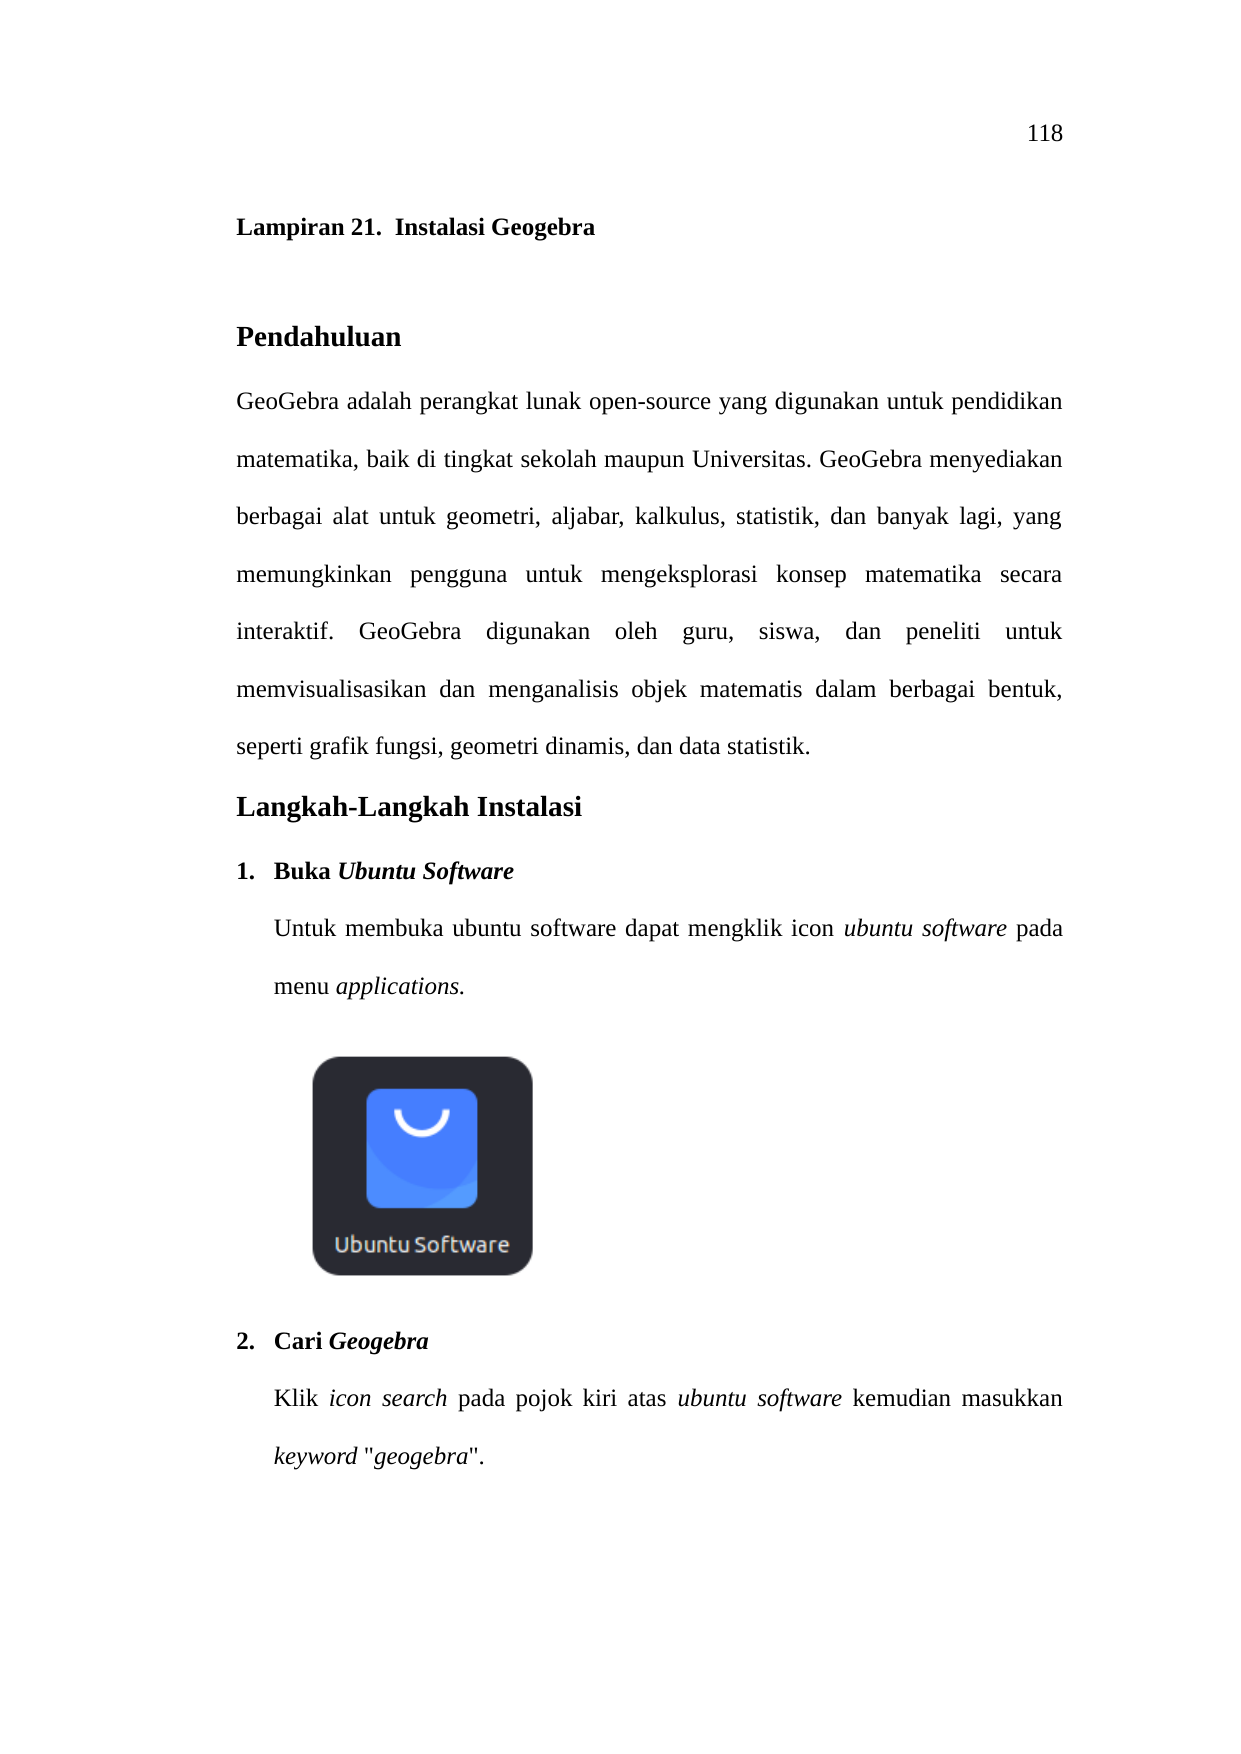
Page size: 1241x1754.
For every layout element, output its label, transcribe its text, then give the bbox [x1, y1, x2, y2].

picture [276, 1031, 573, 1294]
list Untuk membuka ubuntu software dapat mengklik icon ubuntu software pada menu applications. [236, 913, 1063, 999]
subtitle Instalasi Geogebra [236, 212, 1063, 241]
text GeoGebra adalah perangkat lunak open-source yang digunakan untuk pendidikan matematika, baik di tingkat sekolah maupun Universitas. GeoGebra menyediakan berbagai alat untuk geometri, aljabar, kalkulus, statistik, dan banyak lagi, yang memungkinkan pengguna untuk mengeksplorasi konsep matematika secara interaktif. GeoGebra digunakan oleh guru, siswa, dan peneliti untuk memvisualisasikan dan menganalisis objek matematis dalam berbagai bentuk, seperti grafik fungsi, geometri dinamis, dan data statistik. [236, 386, 1063, 760]
list Buka Ubuntu Software [236, 856, 1063, 884]
text Langkah-Langkah Instalasi [236, 789, 1063, 822]
list Klik icon search pada pojok kiri atas ubuntu software kemudian masukkan keyword "geogebra". [236, 1383, 1063, 1469]
list Cari Geogebra [236, 1326, 1063, 1354]
text Pendahuluan [236, 319, 1063, 353]
